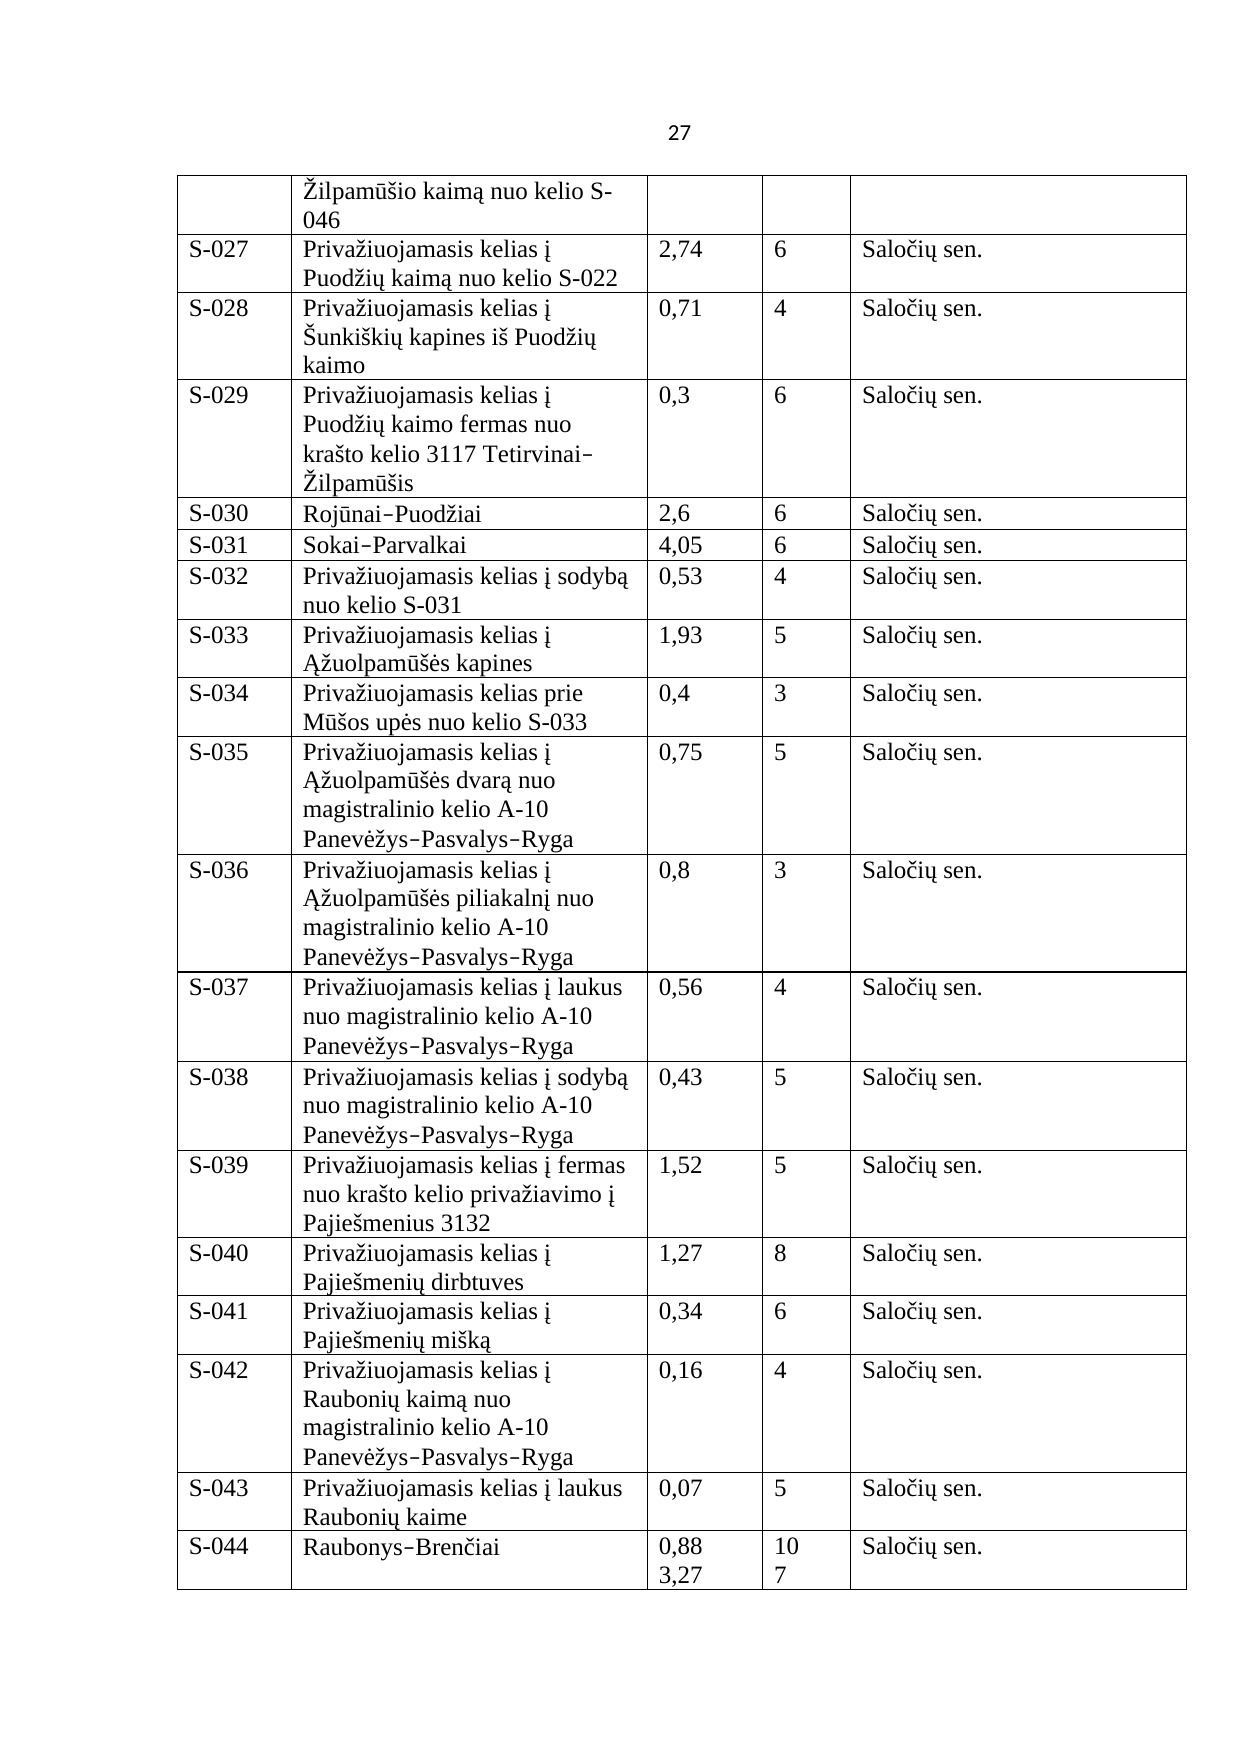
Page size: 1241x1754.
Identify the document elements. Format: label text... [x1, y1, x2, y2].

table_cell [851, 176, 1186, 233]
table_cell 4 [763, 1355, 850, 1472]
table_cell 6 [763, 530, 850, 560]
table_cell Saločių sen. [851, 1238, 1186, 1295]
table_cell 5 [763, 1151, 850, 1237]
table_cell 0,07 [648, 1473, 762, 1530]
table_cell Raubonys–Brenčiai [292, 1531, 647, 1589]
table_cell Saločių sen. [851, 855, 1186, 971]
table_cell S-043 [178, 1473, 291, 1530]
table_cell Privažiuojamasis kelias į sodybą nuo magistralinio kelio A-10 Panevėžys–Pasvalys–Ryga [292, 1062, 647, 1149]
table_cell 2,6 [648, 498, 762, 529]
table_cell Saločių sen. [851, 1473, 1186, 1530]
table_cell S-028 [178, 293, 291, 379]
table_cell 5 [763, 737, 850, 854]
table_cell S-035 [178, 737, 291, 854]
table_cell Rojūnai–Puodžiai [292, 498, 647, 529]
table_cell S-029 [178, 380, 291, 497]
table_cell 0,53 [648, 561, 762, 619]
table_cell 0,71 [648, 293, 762, 379]
table_cell 4,05 [648, 530, 762, 560]
table_cell S-037 [178, 973, 291, 1061]
table_cell Saločių sen. [851, 1062, 1186, 1149]
table_cell S-034 [178, 678, 291, 736]
table_cell 0,43 [648, 1062, 762, 1149]
table_cell 5 [763, 1473, 850, 1530]
table_cell 6 [763, 235, 850, 292]
table_cell S-031 [178, 530, 291, 560]
table_cell S-038 [178, 1062, 291, 1149]
table_cell [178, 176, 291, 233]
table_cell Privažiuojamasis kelias į Šunkiškių kapines iš Puodžių kaimo [292, 293, 647, 379]
table_cell 4 [763, 561, 850, 619]
table_cell 0,16 [648, 1355, 762, 1472]
table_cell 4 [763, 973, 850, 1061]
table_cell Privažiuojamasis kelias į Pajiešmenių dirbtuves [292, 1238, 647, 1295]
table_cell Saločių sen. [851, 1296, 1186, 1354]
table_cell Privažiuojamasis kelias prie Mūšos upės nuo kelio S-033 [292, 678, 647, 736]
table_cell 1,27 [648, 1238, 762, 1295]
table_cell 3 [763, 678, 850, 736]
table_cell Saločių sen. [851, 561, 1186, 619]
table_cell 0,88 3,27 [648, 1531, 762, 1589]
table_cell 10 7 [763, 1531, 850, 1589]
table_cell Privažiuojamasis kelias į Puodžių kaimo fermas nuo krašto kelio 3117 Tetirvinai–Žilpamūšis [292, 380, 647, 497]
table_cell Saločių sen. [851, 498, 1186, 529]
table_cell Privažiuojamasis kelias į Puodžių kaimą nuo kelio S-022 [292, 235, 647, 292]
table_cell Sokai–Parvalkai [292, 530, 647, 560]
table_cell S-036 [178, 855, 291, 971]
table_cell 4 [763, 293, 850, 379]
table_cell Saločių sen. [851, 235, 1186, 292]
table_cell Privažiuojamasis kelias į Raubonių kaimą nuo magistralinio kelio A-10 Panevėžys–Pasvalys–Ryga [292, 1355, 647, 1472]
table_cell Privažiuojamasis kelias į laukus Raubonių kaime [292, 1473, 647, 1530]
table_cell S-033 [178, 620, 291, 677]
table_cell Žilpamūšio kaimą nuo kelio S-046 [292, 176, 647, 233]
table_cell S-030 [178, 498, 291, 529]
table_cell S-032 [178, 561, 291, 619]
table_cell Saločių sen. [851, 737, 1186, 854]
table_cell Saločių sen. [851, 1531, 1186, 1589]
table_cell 3 [763, 855, 850, 971]
table_cell 6 [763, 380, 850, 497]
table_cell S-041 [178, 1296, 291, 1354]
table_cell S-042 [178, 1355, 291, 1472]
table_cell S-027 [178, 235, 291, 292]
table_cell Saločių sen. [851, 620, 1186, 677]
table_cell 8 [763, 1238, 850, 1295]
table_cell Privažiuojamasis kelias į sodybą nuo kelio S-031 [292, 561, 647, 619]
table_cell 0,3 [648, 380, 762, 497]
table_cell 1,52 [648, 1151, 762, 1237]
table_cell Privažiuojamasis kelias į fermas nuo krašto kelio privažiavimo į Pajiešmenius 3132 [292, 1151, 647, 1237]
table_cell Saločių sen. [851, 1355, 1186, 1472]
table_cell 0,75 [648, 737, 762, 854]
table_cell 0,8 [648, 855, 762, 971]
table_cell 0,4 [648, 678, 762, 736]
table_cell Privažiuojamasis kelias į Ąžuolpamūšės dvarą nuo magistralinio kelio A-10 Panevėžys–Pasvalys–Ryga [292, 737, 647, 854]
table_cell 5 [763, 1062, 850, 1149]
table_cell 1,93 [648, 620, 762, 677]
table_cell 6 [763, 1296, 850, 1354]
table_cell Saločių sen. [851, 530, 1186, 560]
table_cell 2,74 [648, 235, 762, 292]
table_cell 0,56 [648, 973, 762, 1061]
table_cell S-040 [178, 1238, 291, 1295]
table_cell Saločių sen. [851, 973, 1186, 1061]
table_cell 5 [763, 620, 850, 677]
table_cell S-044 [178, 1531, 291, 1589]
table_cell [648, 176, 762, 233]
table_cell Privažiuojamasis kelias į Ąžuolpamūšės piliakalnį nuo magistralinio kelio A-10 Panevėžys–Pasvalys–Ryga [292, 855, 647, 971]
table_cell S-039 [178, 1151, 291, 1237]
table_cell [763, 176, 850, 233]
table_cell 6 [763, 498, 850, 529]
table_cell Saločių sen. [851, 380, 1186, 497]
table_cell Privažiuojamasis kelias į Ąžuolpamūšės kapines [292, 620, 647, 677]
table_cell Saločių sen. [851, 1151, 1186, 1237]
table_cell 0,34 [648, 1296, 762, 1354]
table_cell Saločių sen. [851, 293, 1186, 379]
table_cell Saločių sen. [851, 678, 1186, 736]
table_cell Privažiuojamasis kelias į Pajiešmenių mišką [292, 1296, 647, 1354]
table_cell Privažiuojamasis kelias į laukus nuo magistralinio kelio A-10 Panevėžys–Pasvalys–Ryga [292, 973, 647, 1061]
